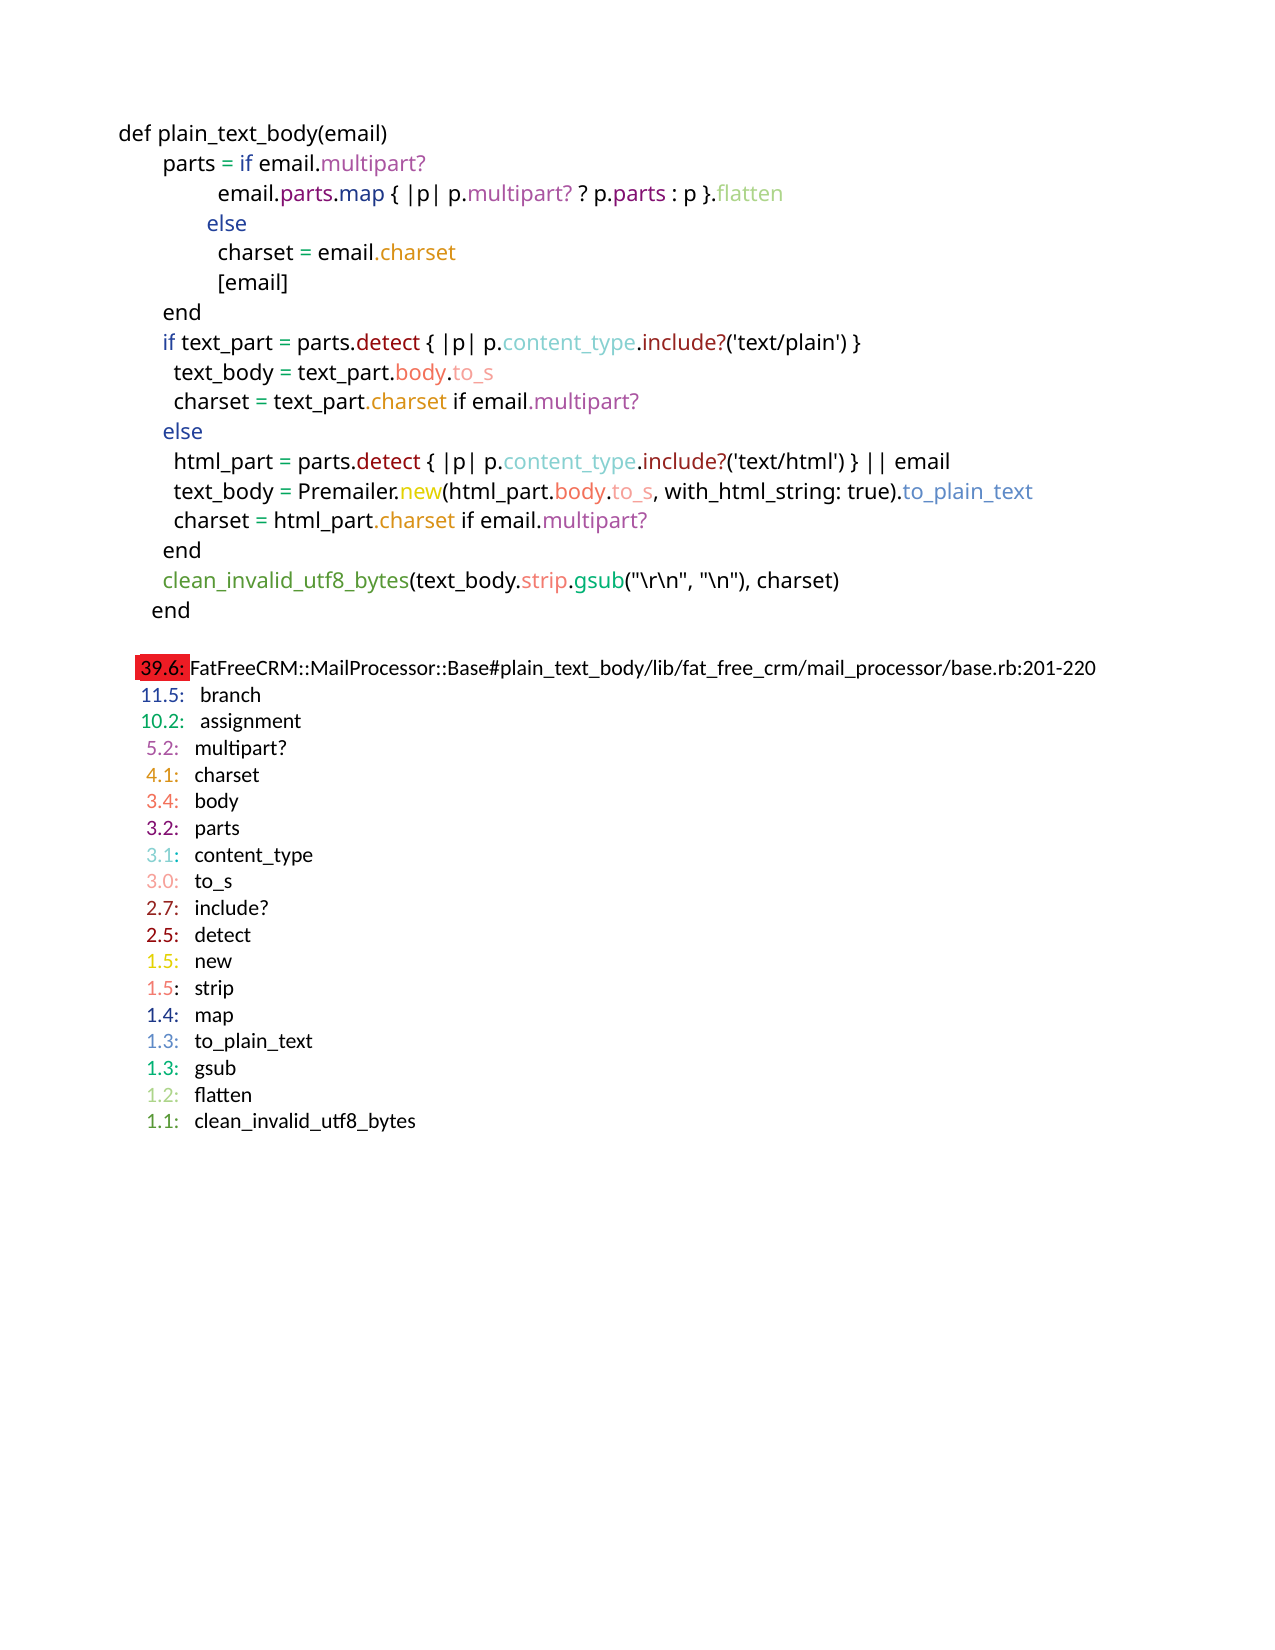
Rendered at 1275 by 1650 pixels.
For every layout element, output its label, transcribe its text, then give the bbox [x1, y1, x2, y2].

text 4.1: charset [118, 761, 1157, 788]
text 11.5: branch [118, 681, 1157, 708]
text 1.2: flatten [118, 1081, 1157, 1108]
text clean_invalid_utf8_bytes(text_body.strip.gsub("\r\n", "\n"), charset) [118, 565, 1157, 595]
text [email] [118, 267, 1157, 297]
text 1.3: gsub [118, 1054, 1157, 1081]
text end [118, 595, 1157, 624]
text parts = if email.multipart? [118, 148, 1157, 178]
text 5.2: multipart? [118, 734, 1157, 761]
text end [118, 297, 1157, 327]
text 1.3: to_plain_text [118, 1028, 1157, 1054]
text 1.1: clean_invalid_utf8_bytes [118, 1108, 1157, 1134]
text 1.5: new [118, 948, 1157, 974]
text def plain_text_body(email) [118, 118, 1157, 148]
text html_part = parts.detect { |p| p.content_type.include?('text/html') } || email [118, 446, 1157, 476]
text if text_part = parts.detect { |p| p.content_type.include?('text/plain') } [118, 327, 1157, 356]
text 3.4: body [118, 788, 1157, 814]
text email.parts.map { |p| p.multipart? ? p.parts : p }.flatten [118, 178, 1157, 207]
text 3.0: to_s [118, 868, 1157, 894]
text 3.1: content_type [118, 841, 1157, 868]
text text_body = Premailer.new(html_part.body.to_s, with_html_string: true).to_plain_text [118, 476, 1157, 505]
text 1.5: strip [118, 974, 1157, 1001]
text 1.4: map [118, 1001, 1157, 1028]
text charset = html_part.charset if email.multipart? [118, 505, 1157, 535]
text 39.6: FatFreeCRM::MailProcessor::Base#plain_text_body/lib/fat_free_crm/mail_processor/base.rb:201-220 [118, 654, 1157, 681]
text end [118, 535, 1157, 565]
text 2.5: detect [118, 921, 1157, 948]
text charset = email.charset [118, 237, 1157, 267]
text 10.2: assignment [118, 708, 1157, 734]
text else [118, 416, 1157, 446]
text charset = text_part.charset if email.multipart? [118, 386, 1157, 416]
text else [118, 207, 1157, 237]
text 2.7: include? [118, 894, 1157, 921]
text 3.2: parts [118, 814, 1157, 841]
text text_body = text_part.body.to_s [118, 356, 1157, 386]
